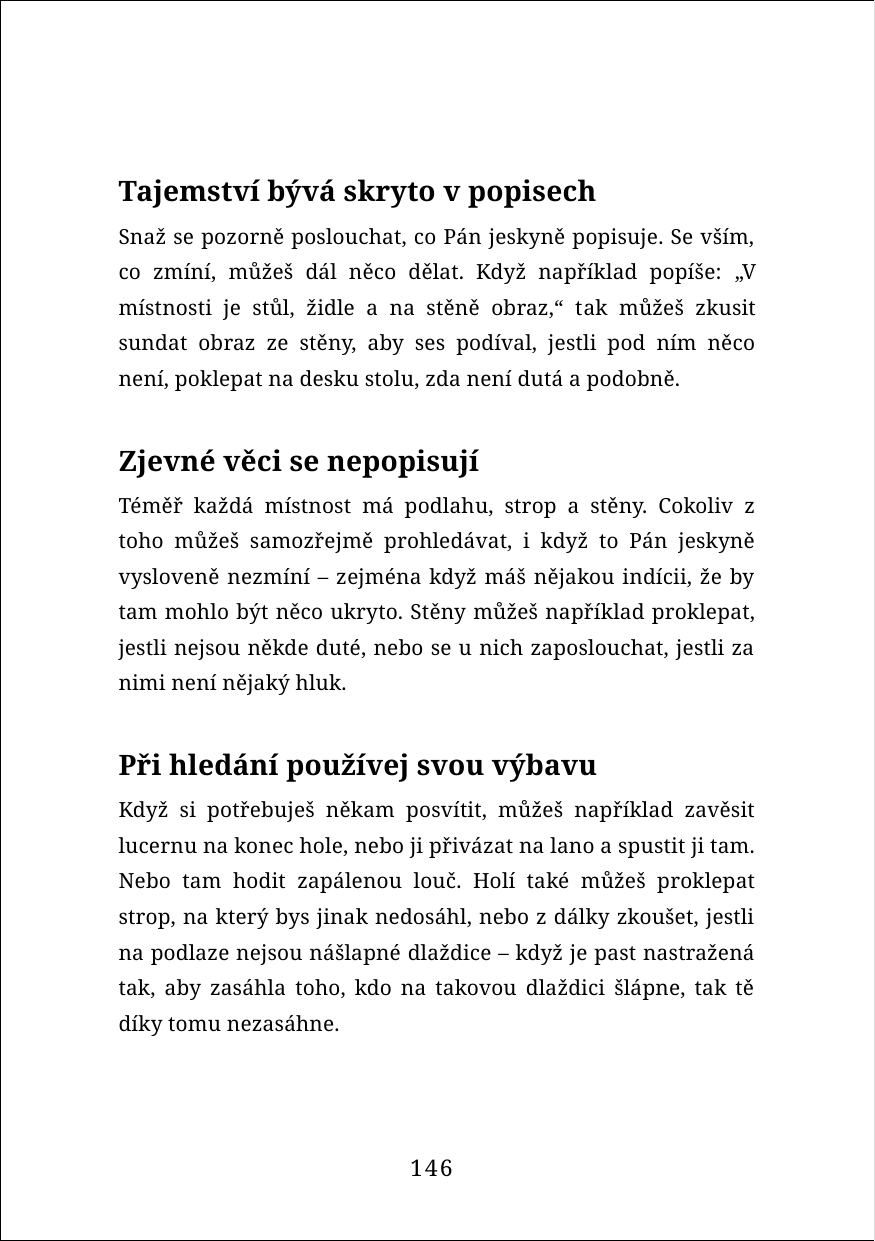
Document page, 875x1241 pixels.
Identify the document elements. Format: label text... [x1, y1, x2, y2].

subtitle Při hledání používej svou výbavu [118, 745, 756, 784]
subtitle Tajemství bývá skryto v popisech [118, 172, 756, 210]
text Snaž se pozorně poslouchat, co Pán jeskyně popisuje. Se vším, co zmíní, můžeš dál něco dělat. Když například popíše: „V místnosti je stůl, židle a na stěně obraz,“ tak můžeš zkusit sundat obraz ze stěny, aby ses podíval, jestli pod ním něco není, poklepat na desku stolu, zda není dutá a podobně. [118, 222, 756, 392]
text Když si potřebuješ někam posvítit, můžeš například zavěsit lucernu na konec hole, nebo ji přivázat na lano a spustit ji tam. Nebo tam hodit zapálenou louč. Holí také můžeš proklepat strop, na který bys jinak nedosáhl, nebo z dálky zkoušet, jestli na podlaze nejsou nášlapné dlaždice – když je past nastražená tak, aby zasáhla toho, kdo na takovou dlaždici šlápne, tak tě díky tomu nezasáhne. [118, 796, 756, 1037]
subtitle Zjevné věci se nepopisují [118, 441, 756, 479]
text Téměř každá místnost má podlahu, strop a stěny. Cokoliv z toho můžeš samozřejmě prohledávat, i když to Pán jeskyně vysloveně nezmíní – zejména když máš nějakou indícii, že by tam mohlo být něco ukryto. Stěny můžeš například proklepat, jestli nejsou někde duté, nebo se u nich zaposlouchat, jestli za nimi není nějaký hluk. [118, 491, 756, 697]
